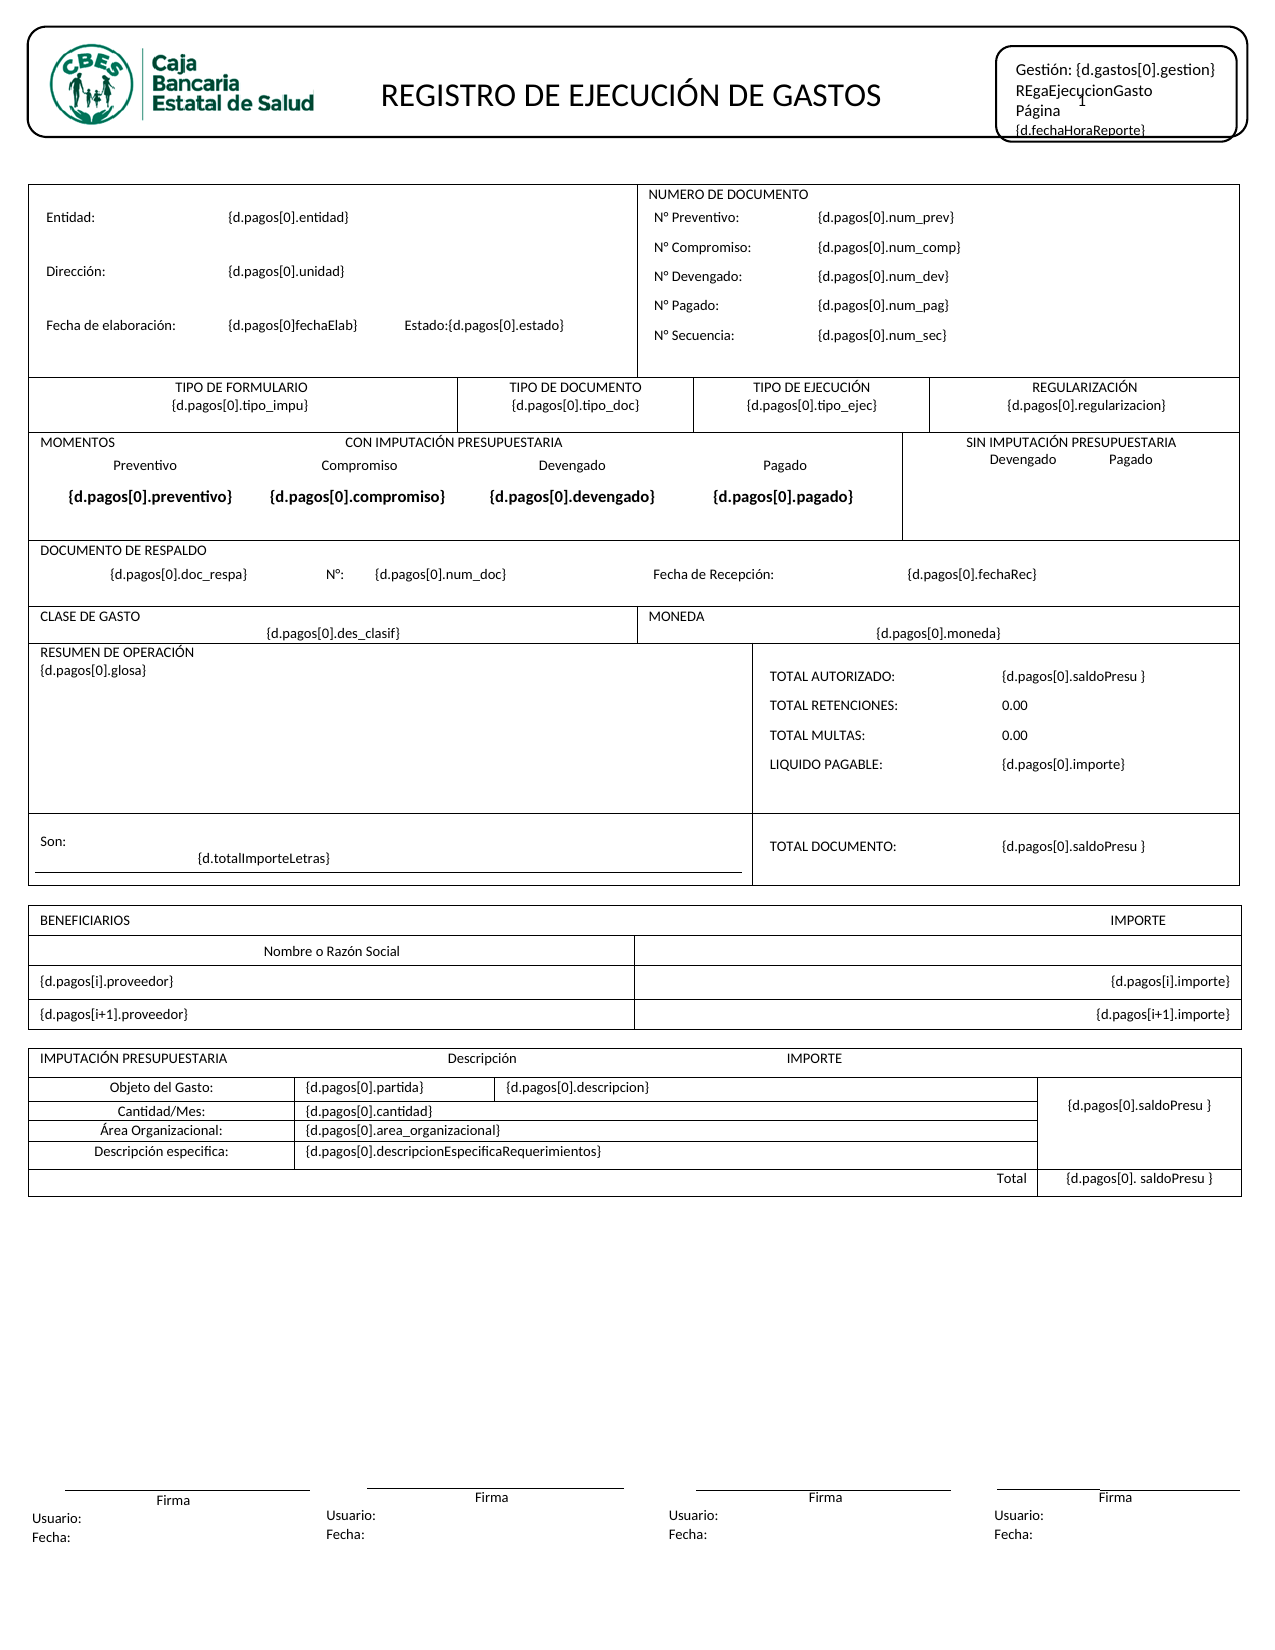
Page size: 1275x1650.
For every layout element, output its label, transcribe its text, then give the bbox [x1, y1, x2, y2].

table_cell {d.pagos[0].preventivo} [40, 481, 253, 512]
table_header IMPUTACIÓN PRESUPUESTARIA Descripción IMPORTE [29, 1049, 1241, 1077]
table_cell LIQUIDO PAGABLE: [764, 750, 996, 785]
table_cell Objeto del Gasto: [29, 1078, 294, 1101]
table_cell DOCUMENTO DE RESPALDO [29, 541, 1239, 606]
table_header NUMERO DE DOCUMENTO [638, 185, 1239, 377]
table_header [988, 1442, 1242, 1483]
table_cell {d.pagos[0].compromiso} [253, 481, 466, 512]
table_header {d.pagos[0].num_doc} [369, 559, 647, 606]
table_cell {d.pagos[i+1].importe} [635, 1000, 1241, 1029]
table_header [320, 1442, 663, 1483]
table_cell {d.pagos[0]fechaElab} [222, 311, 399, 367]
table_cell {d.pagos[0].saldoPresu } [1038, 1078, 1241, 1168]
table_cell 0.00 [996, 691, 1228, 720]
table_header {d.pagos[0].doc_respa} [40, 559, 317, 606]
table_cell Descripción especifica: [29, 1142, 294, 1168]
table_cell {d.pagos[0]. saldoPresu } [1038, 1170, 1241, 1196]
table_cell [635, 936, 1241, 965]
table_header Entidad: [40, 203, 222, 256]
table_cell {d.pagos[i+1].proveedor} [29, 1000, 634, 1029]
table_cell {d.pagos[0].area_organizacional} [295, 1121, 1037, 1141]
table_cell N° Secuencia: [648, 320, 812, 349]
table_cell Firma Usuario: Fecha: [663, 1483, 988, 1552]
table_cell Área Organizacional: [29, 1121, 294, 1141]
table_cell 0.00 [996, 720, 1228, 750]
table_cell SIN IMPUTACIÓN PRESUPUESTARIA Devengado Pagado [903, 433, 1239, 540]
table_cell {d.pagos[0].num_sec} [812, 320, 1228, 349]
table_cell Estado:{d.pagos[0].estado} [399, 311, 626, 367]
table_cell Nombre o Razón Social [29, 936, 634, 965]
table_header {d.pagos[0].fechaRec} [902, 559, 1228, 606]
table_cell {d.pagos[0].cantidad} [295, 1102, 1037, 1120]
table_cell Fecha de elaboración: [40, 311, 222, 367]
table_header [29, 185, 637, 377]
table_cell Cantidad/Mes: [29, 1102, 294, 1120]
table_header Fecha de Recepción: [648, 559, 902, 606]
table_header TOTAL AUTORIZADO: [764, 661, 996, 691]
table_cell Firma Usuario: Fecha: [988, 1483, 1242, 1552]
table_cell N° Pagado: [648, 291, 812, 320]
table_cell N° Devengado: [648, 261, 812, 291]
table_cell {d.pagos[0].pagado} [679, 481, 891, 512]
table_header [663, 1442, 988, 1483]
table_cell [753, 814, 1239, 885]
table_cell {d.pagos[0].importe} [996, 750, 1228, 785]
table_cell {d.pagos[0].partida} [295, 1078, 494, 1101]
table_cell Dirección: [40, 256, 222, 311]
table_header [26, 1442, 320, 1483]
table_cell RESUMEN DE OPERACIÓN {d.pagos[0].glosa} [29, 644, 752, 813]
table_cell {d.pagos[0].num_dev} [812, 261, 1228, 291]
table_cell {d.pagos[0].num_comp} [812, 232, 1228, 261]
picture [43, 36, 326, 130]
table_header Devengado [466, 451, 678, 481]
table_cell MONEDA {d.pagos[0].moneda} [638, 607, 1239, 642]
table_cell Firma Usuario: Fecha: [26, 1483, 320, 1552]
table_cell Total [29, 1170, 1037, 1196]
table_cell [753, 644, 1239, 813]
table_header TOTAL DOCUMENTO: [764, 832, 996, 861]
table_header N° Preventivo: [648, 203, 812, 232]
table_cell TIPO DE FORMULARIO {d.pagos[0].tipo_impu} [29, 378, 457, 432]
table_header {d.pagos[0].entidad} [222, 203, 626, 256]
table_cell MOMENTOS CON IMPUTACIÓN PRESUPUESTARIA [29, 433, 902, 540]
table_cell TOTAL MULTAS: [764, 720, 996, 750]
table_cell TIPO DE EJECUCIÓN {d.pagos[0].tipo_ejec} [694, 378, 929, 432]
table_header Pagado [679, 451, 891, 481]
table_header {d.pagos[0].saldoPresu } [996, 832, 1228, 861]
table_header Preventivo [40, 451, 253, 481]
table_header Compromiso [253, 451, 466, 481]
table_cell {d.pagos[0].descripcionEspecificaRequerimientos} [295, 1142, 1037, 1168]
table_cell TIPO DE DOCUMENTO {d.pagos[0].tipo_doc} [458, 378, 693, 432]
table_header N°: [317, 559, 369, 606]
table_header {d.pagos[0].num_prev} [812, 203, 1228, 232]
table_header BENEFICIARIOS IMPORTE [29, 906, 1241, 935]
table_cell {d.pagos[0].descripcion} [495, 1078, 1037, 1101]
table_cell CLASE DE GASTO {d.pagos[0].des_clasif} [29, 607, 637, 642]
table_cell N° Compromiso: [648, 232, 812, 261]
table_cell {d.pagos[0].unidad} [222, 256, 626, 311]
table_cell {d.pagos[i].proveedor} [29, 966, 634, 998]
table_header {d.pagos[0].saldoPresu } [996, 661, 1228, 691]
table_cell TOTAL RETENCIONES: [764, 691, 996, 720]
table_cell {d.pagos[i].importe} [635, 966, 1241, 998]
table_cell REGULARIZACIÓN {d.pagos[0].regularizacion} [930, 378, 1239, 432]
table_cell Firma Usuario: Fecha: [320, 1483, 663, 1552]
table_cell {d.pagos[0].num_pag} [812, 291, 1228, 320]
table_cell Son: {d.totalImporteLetras} [29, 814, 752, 885]
table_cell {d.pagos[0].devengado} [466, 481, 678, 512]
